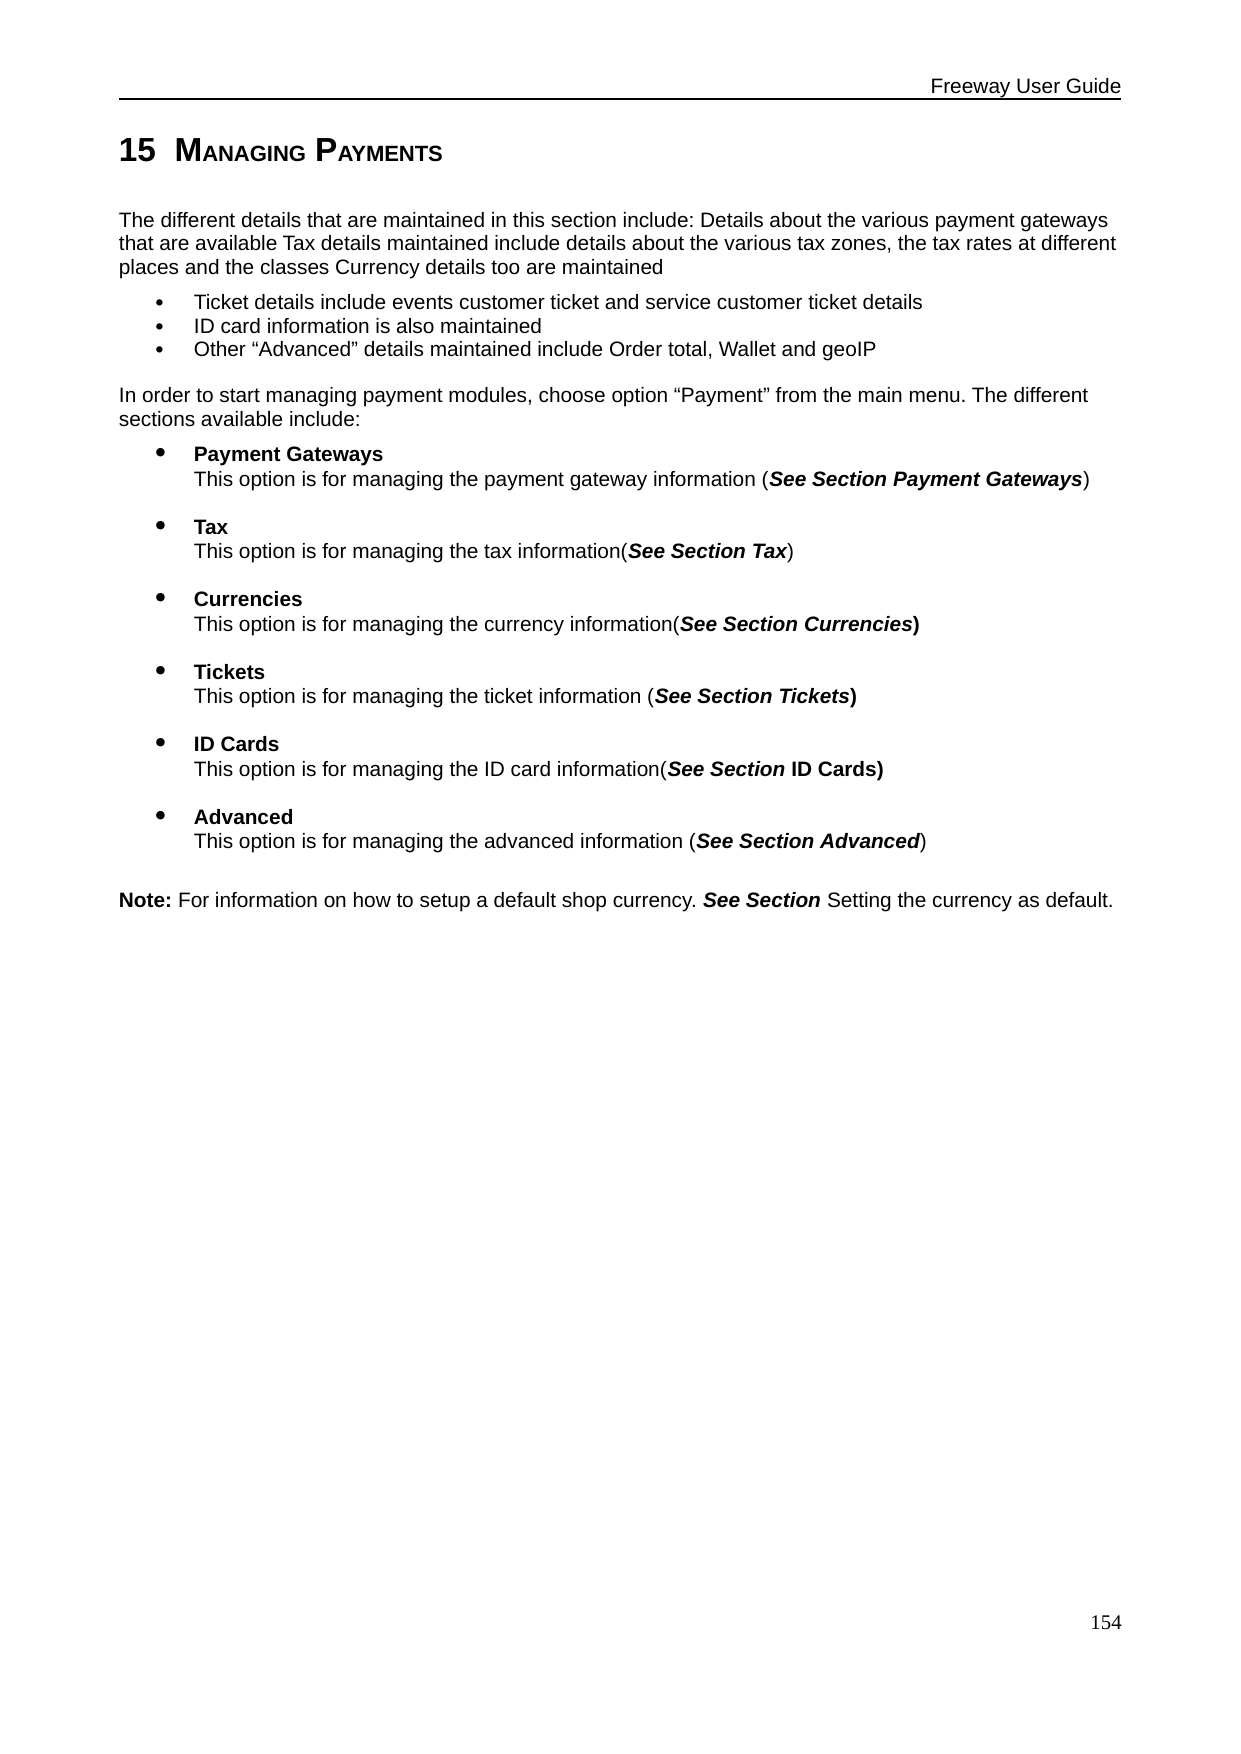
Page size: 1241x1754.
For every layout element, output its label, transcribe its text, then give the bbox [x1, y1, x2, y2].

list Ticket details include events customer ticket and service customer ticket details [156, 291, 1121, 314]
text In order to start managing payment modules, choose option “Payment” from the main menu. The different sections available include: [119, 384, 1121, 430]
list ID Cards This option is for managing the ID card information(See Section ID Cards) [156, 733, 1121, 780]
list Tickets This option is for managing the ticket information (See Section Tickets) [156, 660, 1121, 708]
list Other “Advanced” details maintained include Order total, Wallet and geoIP [156, 337, 1121, 361]
text Note: For information on how to setup a default shop currency. See Section Setting the currency as default. [119, 888, 1121, 912]
text The different details that are maintained in this section include: Details about the various payment gateways that are available Tax details maintained include details about the various tax zones, the tax rates at different places and the classes Currency details too are maintained [119, 209, 1121, 278]
list Payment Gateways This option is for managing the payment gateway information (See Section Payment Gateways) [156, 443, 1121, 490]
subtitle 15 Managing Payments [119, 131, 1121, 168]
list Currencies This option is for managing the currency information(See Section Currencies) [156, 588, 1121, 635]
list Advanced This option is for managing the advanced information (See Section Advanced) [156, 805, 1121, 853]
list Tax This option is for managing the tax information(See Section Tax) [156, 515, 1121, 563]
list ID card information is also maintained [156, 314, 1121, 337]
